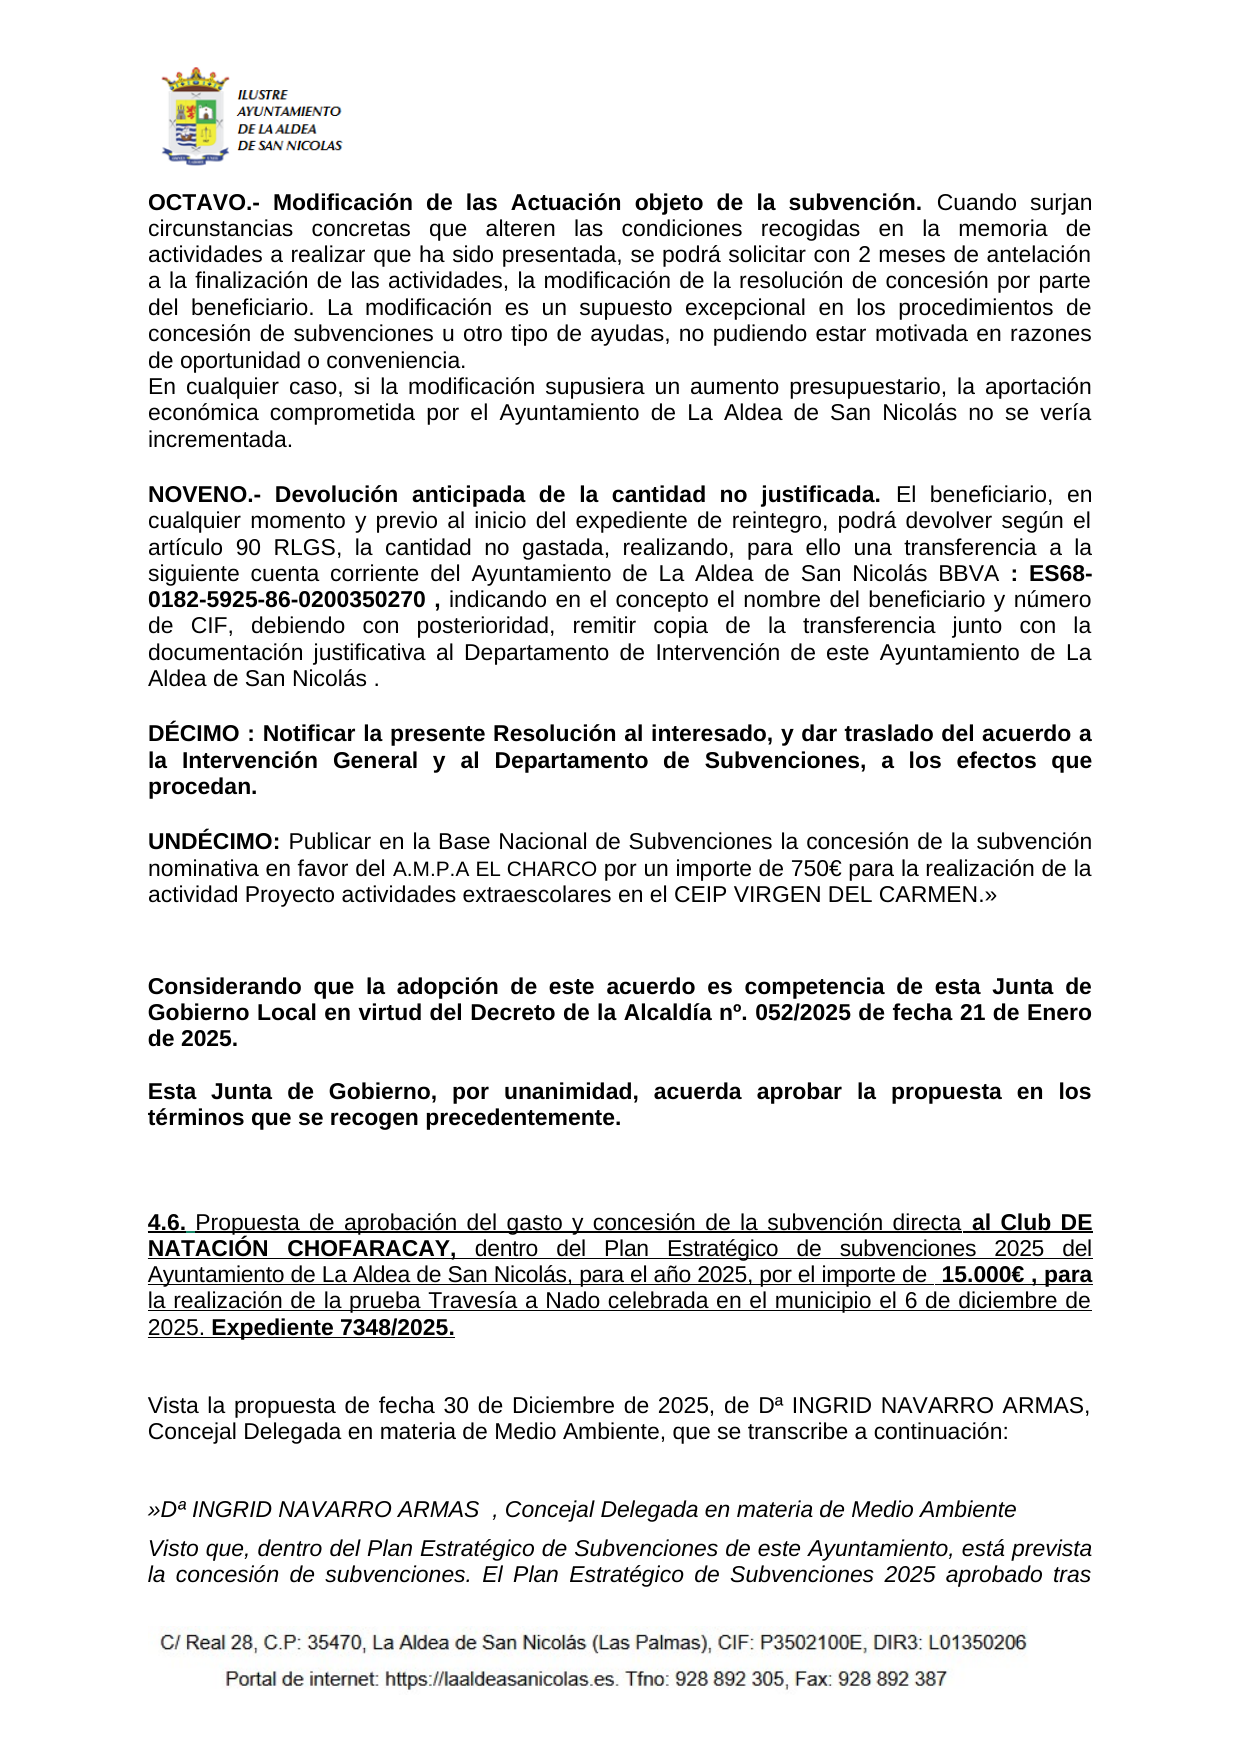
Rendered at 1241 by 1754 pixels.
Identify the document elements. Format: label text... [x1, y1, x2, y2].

picture [148, 1626, 1034, 1695]
text Esta Junta de Gobierno, por unanimidad, acuerda aprobar la propuesta en los términos que se recogen precedentemente. [148, 1078, 1093, 1131]
text Vista la propuesta de fecha 30 de Diciembre de 2025, de Dª INGRID NAVARRO ARMAS, Concejal Delegada en materia de Medio Ambiente, que se transcribe a continuación: [148, 1392, 1093, 1444]
text NOVENO.- Devolución anticipada de la cantidad no justificada. El beneficiario, en cualquier momento y previo al inicio del expediente de reintegro, podrá devolver según el artículo 90 RLGS, la cantidad no gastada, realizando, para ello una transferencia a la siguiente cuenta corriente del Ayuntamiento de La Aldea de San Nicolás BBVA : ES68-0182-5925-86-0200350270 , indicando en el concepto el nombre del beneficiario y número de CIF, debiendo con posterioridad, remitir copia de la transferencia junto con la documentación justificativa al Departamento de Intervención de este Ayuntamiento de La Aldea de San Nicolás . [148, 481, 1093, 692]
text OCTAVO.- Modificación de las Actuación objeto de la subvención. Cuando surjan circunstancias concretas que alteren las condiciones recogidas en la memoria de actividades a realizar que ha sido presentada, se podrá solicitar con 2 meses de antelación a la finalización de las actividades, la modificación de la resolución de concesión por parte del beneficiario. La modificación es un supuesto excepcional en los procedimientos de concesión de subvenciones u otro tipo de ayudas, no pudiendo estar motivada en razones de oportunidad o conveniencia. [148, 188, 1092, 373]
text UNDÉCIMO: Publicar en la Base Nacional de Subvenciones la concesión de la subvención nominativa en favor del A.M.P.A EL CHARCO por un importe de 750€ para la realización de la actividad Proyecto actividades extraescolares en el CEIP VIRGEN DEL CARMEN.» [148, 828, 1093, 907]
text »Dª INGRID NAVARRO ARMAS , Concejal Delegada en materia de Medio Ambiente [148, 1496, 1093, 1522]
text NATACIÓN CHOFARACAY, dentro del Plan Estratégico de subvenciones 2025 del [148, 1232, 1093, 1258]
text Considerando que la adopción de este acuerdo es competencia de esta Junta de Gobierno Local en virtud del Decreto de la Alcaldía nº. 052/2025 de fecha 21 de Enero de 2025. [148, 973, 1093, 1052]
text la realización de la prueba Travesía a Nado celebrada en el municipio el 6 de diciembre de 2025. Expediente 7348/2025. [148, 1285, 1093, 1340]
text En cualquier caso, si la modificación supusiera un aumento presupuestario, la aportación económica comprometida por el Ayuntamiento de La Aldea de San Nicolás no se vería incrementada. [148, 373, 1092, 452]
text Ayuntamiento de La Aldea de San Nicolás, para el año 2025, por el importe de 15.000€ , para [148, 1259, 1093, 1284]
text Visto que, dentro del Plan Estratégico de Subvenciones de este Ayuntamiento, está prevista la concesión de subvenciones. El Plan Estratégico de Subvenciones 2025 aprobado tras [148, 1534, 1093, 1587]
text 4.6. Propuesta de aprobación del gasto y concesión de la subvención directa al Club DE [148, 1208, 1093, 1231]
picture [148, 59, 358, 173]
text DÉCIMO : Notificar la presente Resolución al interesado, y dar traslado del acuerdo a la Intervención General y al Departamento de Subvenciones, a los efectos que procedan. [148, 720, 1093, 799]
